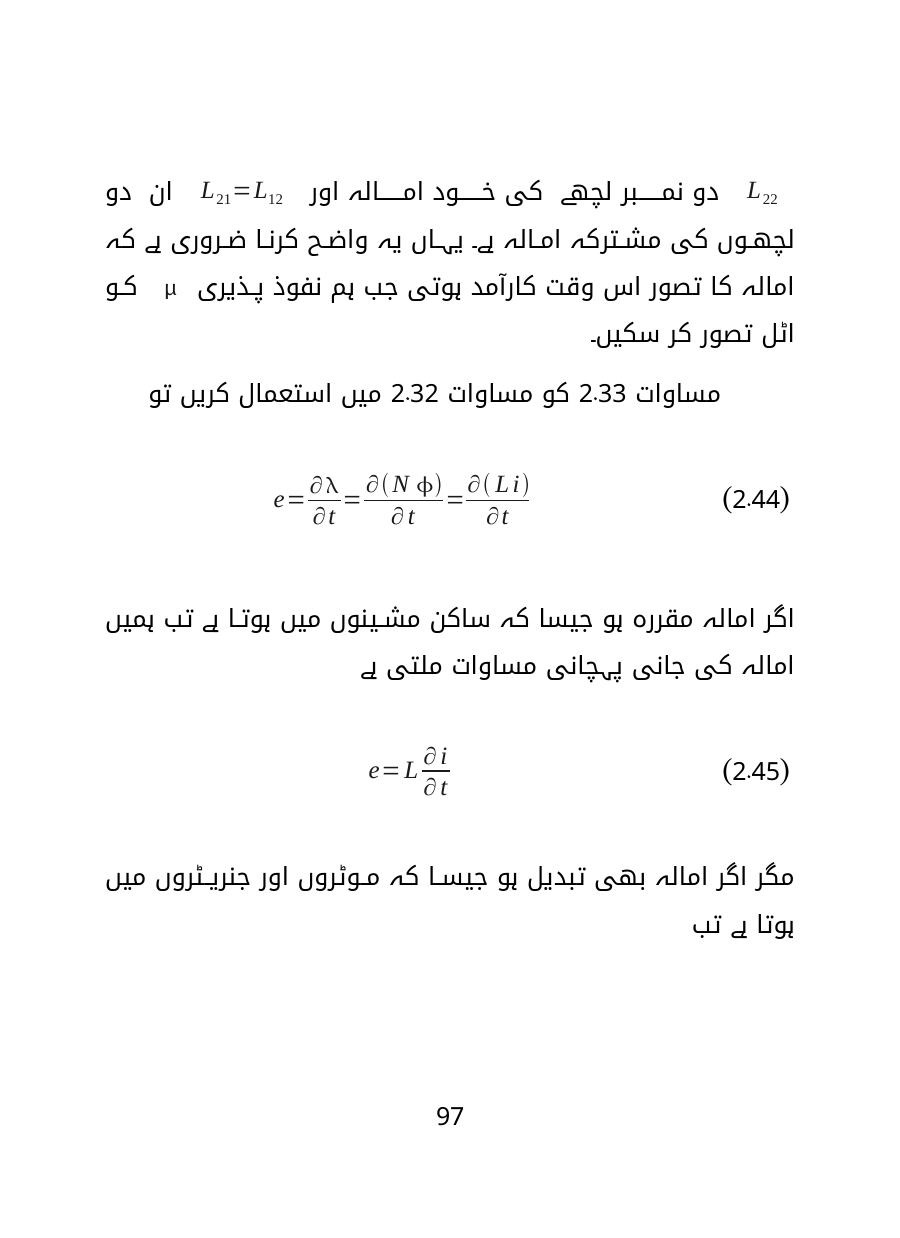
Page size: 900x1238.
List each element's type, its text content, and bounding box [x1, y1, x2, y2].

table_header (2.45) [706, 737, 795, 819]
table_header [105, 737, 706, 819]
table_header [105, 465, 691, 549]
text مساوات 2.33 کو مساوات 2.32 میں استعمال کریں تو [105, 371, 795, 418]
text مگر اگر امالہ بھی تبدیل ہو جیسا کہ موٹروں اور جنریٹروں میں ہوتا ہے تب [105, 853, 795, 948]
text دو نمبر لچھے کی خود امالہ اور ان دو لچھوں کی مشترکہ امالہ ہے۔ یہاں یہ واضح کرنا ضروری ہے کہ امالہ کا تصور اس وقت کارآمد ہوتی جب ہم نفوذ پذیری کو اٹل تصور کر سکیں۔ [105, 168, 795, 358]
text اگر امالہ مقررہ ہو جیسا کہ ساکن مشینوں میں ہوتا ہے تب ہمیں امالہ کی جانی پہچانی مساوات ملتی ہے [105, 595, 795, 690]
table_header (2.44) [691, 465, 795, 549]
